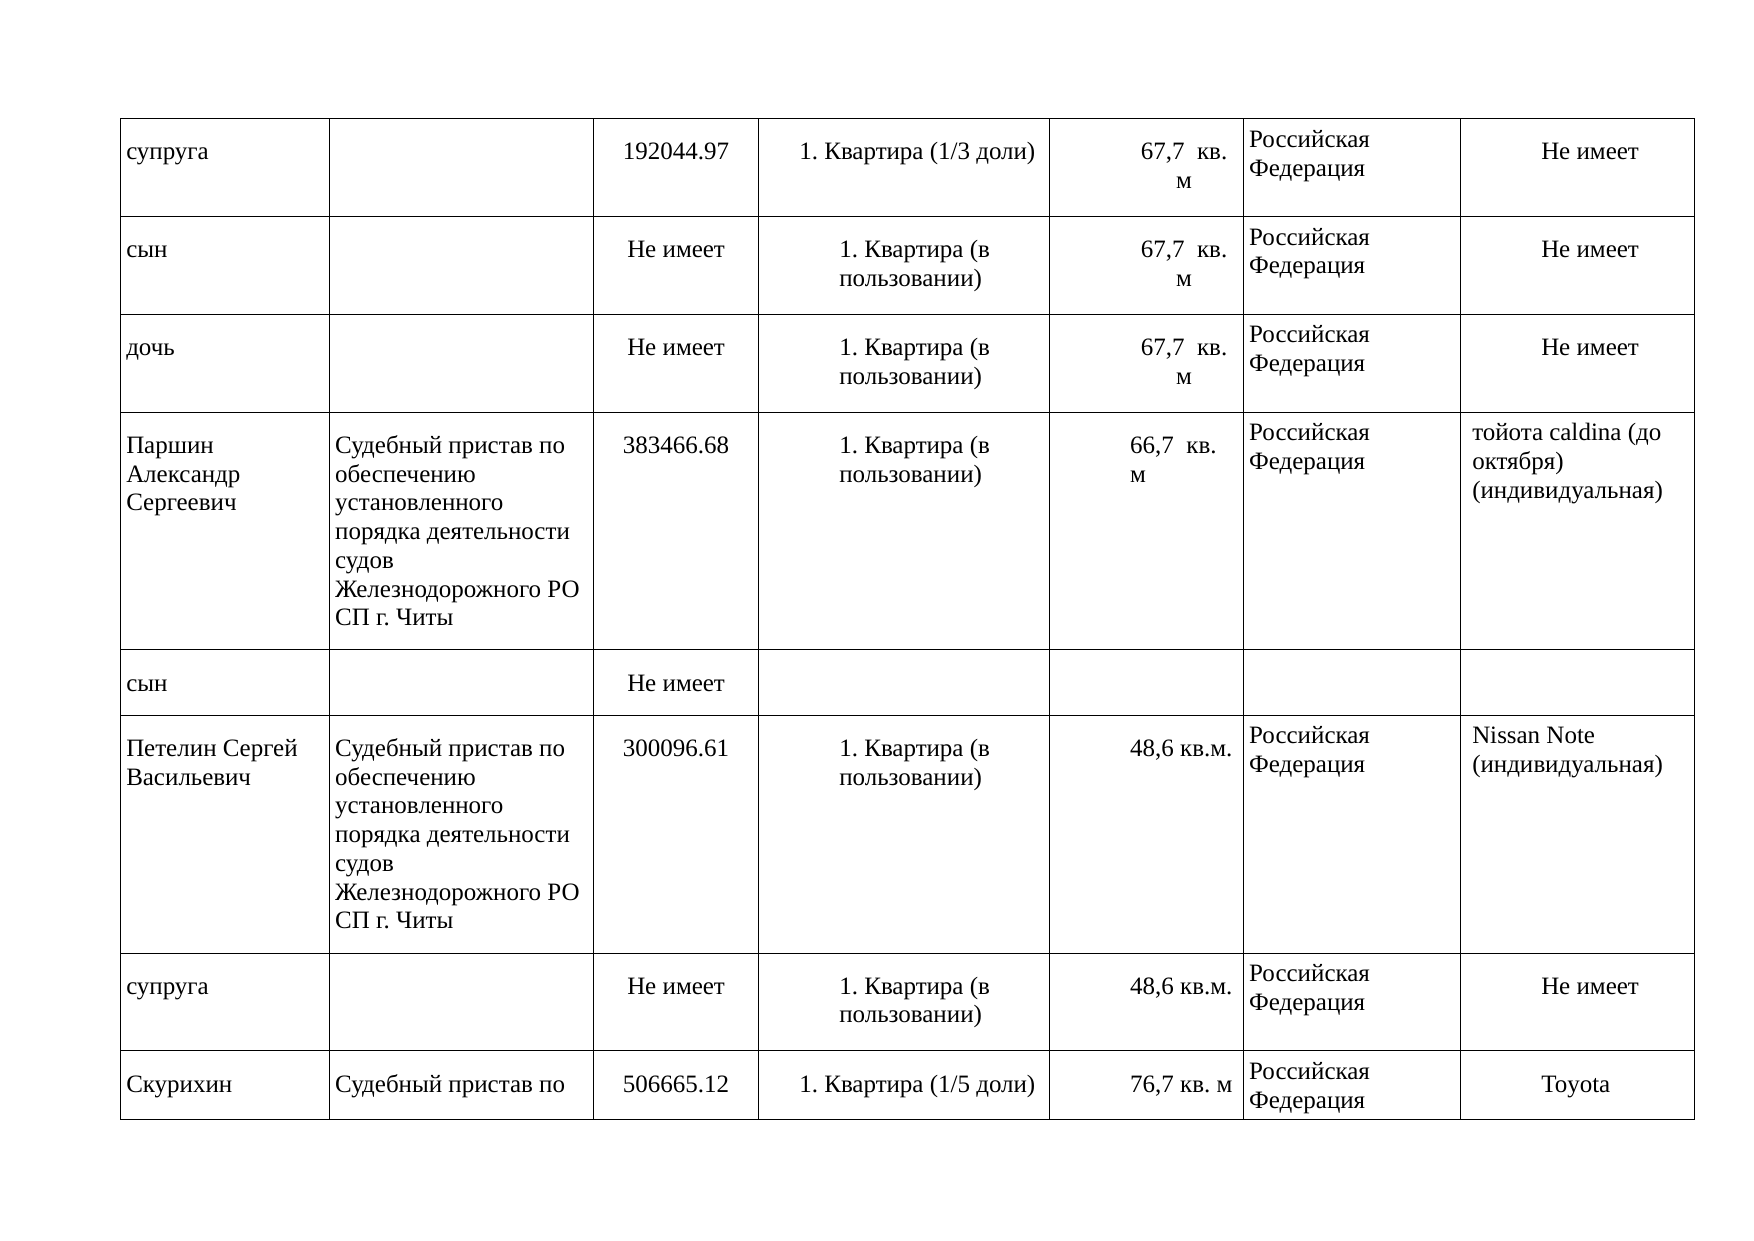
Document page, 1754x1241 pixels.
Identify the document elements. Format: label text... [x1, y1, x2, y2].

table_cell [1461, 650, 1694, 715]
table_cell Российская Федерация [1244, 217, 1460, 314]
table_cell Скурихин [121, 1051, 329, 1119]
table_cell Не имеет [594, 315, 758, 412]
table_cell 66,7 кв. м [1050, 413, 1243, 649]
table_cell Российская Федерация [1244, 315, 1460, 412]
table_cell Российская Федерация [1244, 1051, 1460, 1119]
table_cell 1. Квартира (в пользовании) [759, 954, 1049, 1050]
table_cell Паршин Александр Сергеевич [121, 413, 329, 649]
table_cell [330, 954, 593, 1050]
table_cell Российская Федерация [1244, 413, 1460, 649]
table_cell Не имеет [1461, 954, 1694, 1050]
table_cell дочь [121, 315, 329, 412]
table_cell Судебный пристав по обеспечению установленного порядка деятельности судов Железнодорожного РО СП г. Читы [330, 413, 593, 649]
table_cell 383466,68 [594, 413, 758, 649]
table_cell 506665,12 [594, 1051, 758, 1119]
table_cell 48,6 кв.м. [1050, 954, 1243, 1050]
table_cell Не имеет [1461, 119, 1694, 216]
table_cell Не имеет [594, 650, 758, 715]
table_cell [330, 119, 593, 216]
table_cell Петелин Сергей Васильевич [121, 716, 329, 952]
table_cell 1. Квартира (в пользовании) [759, 413, 1049, 649]
table_cell [330, 315, 593, 412]
table_cell Не имеет [1461, 315, 1694, 412]
table_cell Не имеет [594, 954, 758, 1050]
table_cell 192044,97 [594, 119, 758, 216]
table_cell супруга [121, 954, 329, 1050]
table_cell 1. Квартира (1/3 доли) [759, 119, 1049, 216]
table_cell Российская Федерация [1244, 954, 1460, 1050]
table_cell 48,6 кв.м. [1050, 716, 1243, 952]
table_cell [330, 650, 593, 715]
table_cell Не имеет [1461, 217, 1694, 314]
table_cell Nissan Note (индивидуальная) [1461, 716, 1694, 952]
table_cell 300096,61 [594, 716, 758, 952]
table_cell 76,7 кв. м [1050, 1051, 1243, 1119]
table_cell 67,7 кв. м [1050, 119, 1243, 216]
table_cell Не имеет [594, 217, 758, 314]
table_cell 1. Квартира (в пользовании) [759, 716, 1049, 952]
table_cell [1244, 650, 1460, 715]
table_cell Toyota [1461, 1051, 1694, 1119]
table_cell тойота caldina (до октября) (индивидуальная) [1461, 413, 1694, 649]
table_cell Российская Федерация [1244, 716, 1460, 952]
table_cell 67,7 кв. м [1050, 217, 1243, 314]
table_cell Судебный пристав по [330, 1051, 593, 1119]
table_cell сын [121, 650, 329, 715]
table_cell 1. Квартира (1/5 доли) [759, 1051, 1049, 1119]
table_cell 1. Квартира (в пользовании) [759, 315, 1049, 412]
table_cell сын [121, 217, 329, 314]
table_cell [330, 217, 593, 314]
table_cell Судебный пристав по обеспечению установленного порядка деятельности судов Железнодорожного РО СП г. Читы [330, 716, 593, 952]
table_cell [759, 650, 1049, 715]
table_cell 67,7 кв. м [1050, 315, 1243, 412]
table_cell Российская Федерация [1244, 119, 1460, 216]
table_cell 1. Квартира (в пользовании) [759, 217, 1049, 314]
table_cell супруга [121, 119, 329, 216]
table_cell [1050, 650, 1243, 715]
